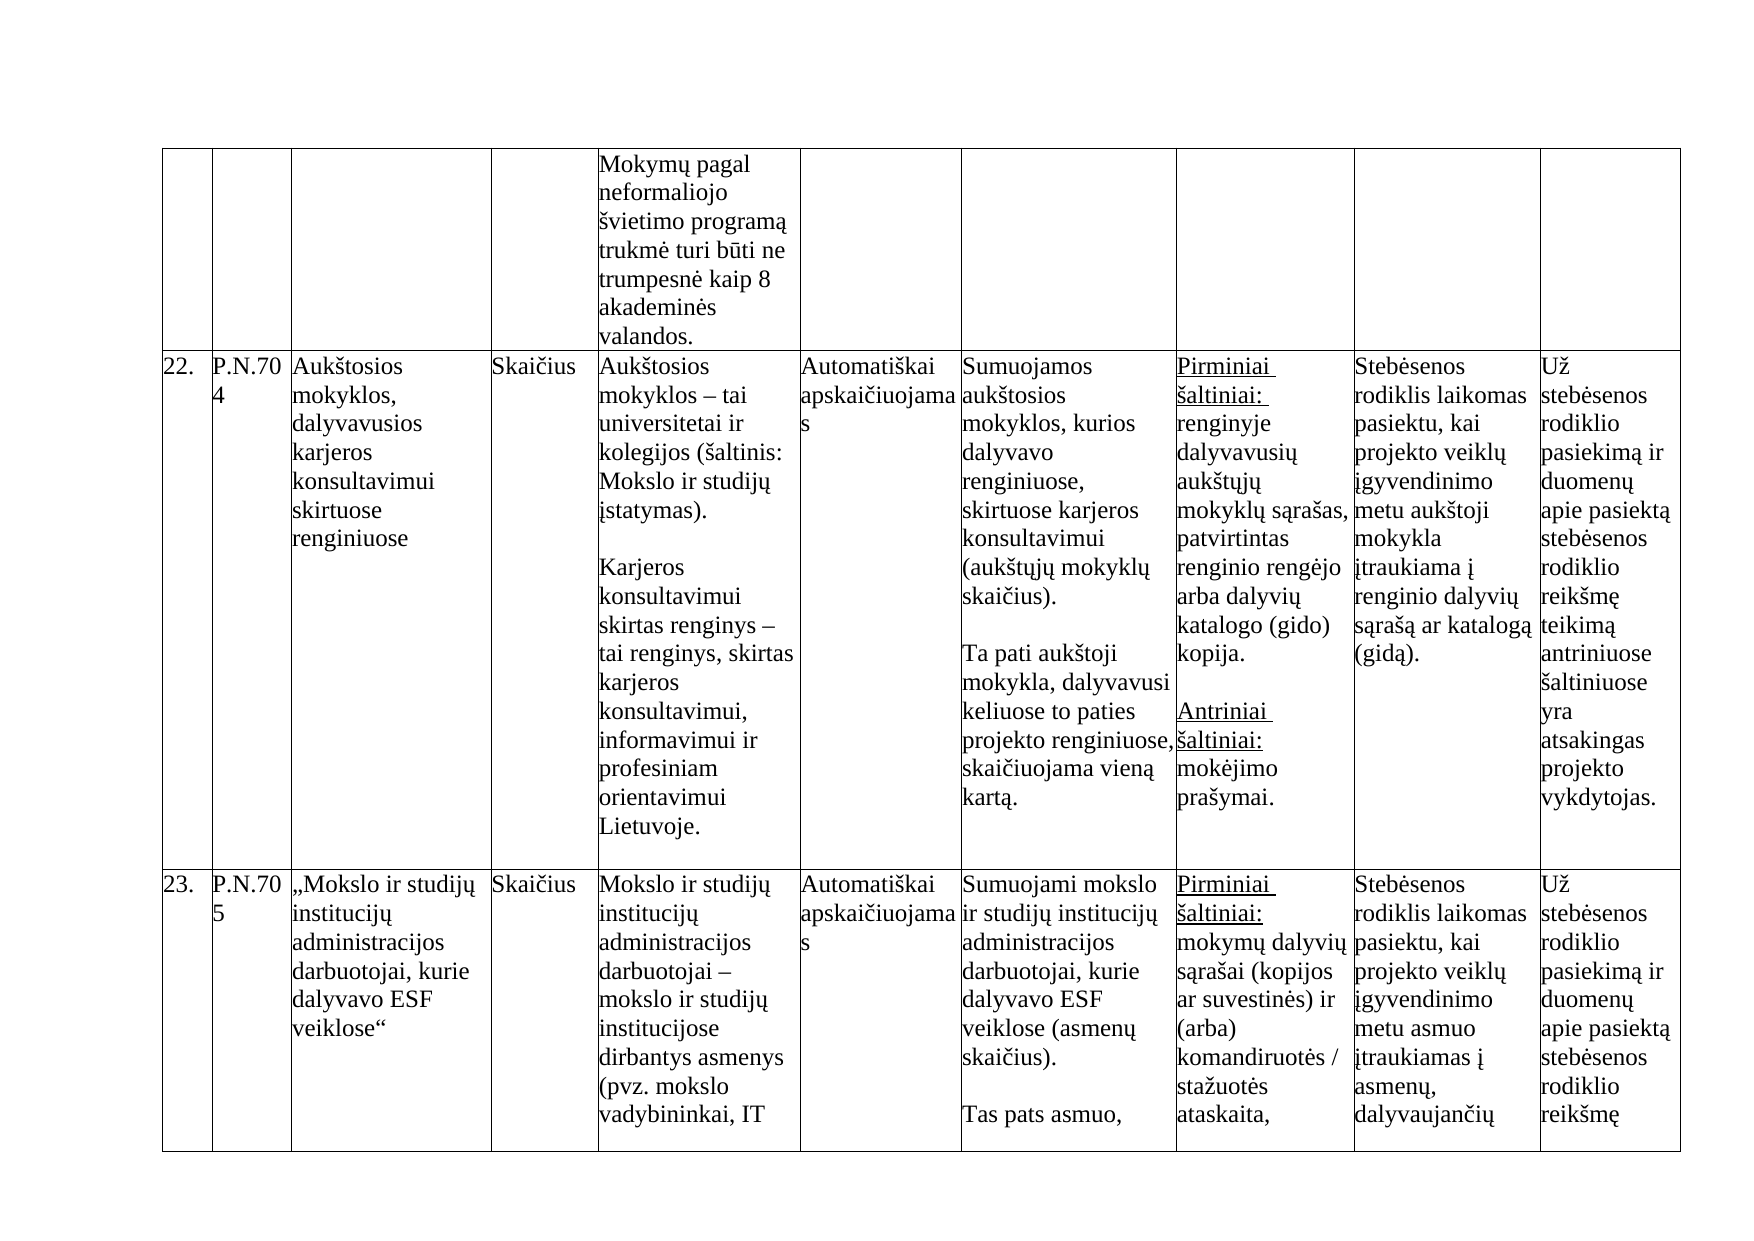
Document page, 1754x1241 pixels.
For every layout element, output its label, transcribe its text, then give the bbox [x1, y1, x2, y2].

table_cell Sumuojami mokslo ir studijų institucijų administracijos darbuotojai, kurie dalyvavo ESF veiklose (asmenų skaičius). Tas pats asmuo, [962, 870, 1176, 1151]
table_cell [213, 149, 291, 350]
table_cell Už stebėsenos rodiklio pasiekimą ir duomenų apie pasiektą stebėsenos rodiklio reikšmę teikimą antriniuose šaltiniuose yra atsakingas projekto vykdytojas. [1541, 351, 1680, 868]
table_cell [492, 149, 598, 350]
table_cell [801, 149, 961, 350]
table_cell Stebėsenos rodiklis laikomas pasiektu, kai projekto veiklų įgyvendinimo metu asmuo įtraukiamas į asmenų, dalyvaujančių [1355, 870, 1540, 1151]
table_cell Už stebėsenos rodiklio pasiekimą ir duomenų apie pasiektą stebėsenos rodiklio reikšmę [1541, 870, 1680, 1151]
table_cell [1541, 149, 1680, 350]
table_cell Sumuojamos aukštosios mokyklos, kurios dalyvavo renginiuose, skirtuose karjeros konsultavimui (aukštųjų mokyklų skaičius). Ta pati aukštoji mokykla, dalyvavusi keliuose to paties projekto renginiuose, skaičiuojama vieną kartą. [962, 351, 1176, 868]
table_cell [1177, 149, 1354, 350]
table_cell Automatiškai apskaičiuojamas [801, 351, 961, 868]
table_cell Aukštosios mokyklos – tai universitetai ir kolegijos (šaltinis: Mokslo ir studijų įstatymas). Karjeros konsultavimui skirtas renginys – tai renginys, skirtas karjeros konsultavimui, informavimui ir profesiniam orientavimui Lietuvoje. [599, 351, 800, 868]
table_cell Stebėsenos rodiklis laikomas pasiektu, kai projekto veiklų įgyvendinimo metu aukštoji mokykla įtraukiama į renginio dalyvių sąrašą ar katalogą (gidą). [1355, 351, 1540, 868]
table_cell P.N.705 [213, 870, 291, 1151]
table_cell Skaičius [492, 351, 598, 868]
table_cell Automatiškai apskaičiuojamas [801, 870, 961, 1151]
table_cell Skaičius [492, 870, 598, 1151]
table_cell [292, 149, 491, 350]
table_cell [1355, 149, 1540, 350]
table_cell [163, 149, 212, 350]
table_cell „Mokslo ir studijų institucijų administracijos darbuotojai, kurie dalyvavo ESF veiklose“ [292, 870, 491, 1151]
table_cell Mokymų pagal neformaliojo švietimo programą trukmė turi būti ne trumpesnė kaip 8 akademinės valandos. [599, 149, 800, 350]
table_cell P.N.704 [213, 351, 291, 868]
table_cell Pirminiai šaltiniai: mokymų dalyvių sąrašai (kopijos ar suvestinės) ir (arba) komandiruotės / stažuotės ataskaita, [1177, 870, 1354, 1151]
table_cell Pirminiai šaltiniai: renginyje dalyvavusių aukštųjų mokyklų sąrašas, patvirtintas renginio rengėjo arba dalyvių katalogo (gido) kopija. Antriniai šaltiniai: mokėjimo prašymai. [1177, 351, 1354, 868]
table_cell Aukštosios mokyklos, dalyvavusios karjeros konsultavimui skirtuose renginiuose [292, 351, 491, 868]
table_cell 23. [163, 870, 212, 1151]
table_cell [962, 149, 1176, 350]
table_cell Mokslo ir studijų institucijų administracijos darbuotojai – mokslo ir studijų institucijose dirbantys asmenys (pvz. mokslo vadybininkai, IT [599, 870, 800, 1151]
table_cell 22. [163, 351, 212, 868]
